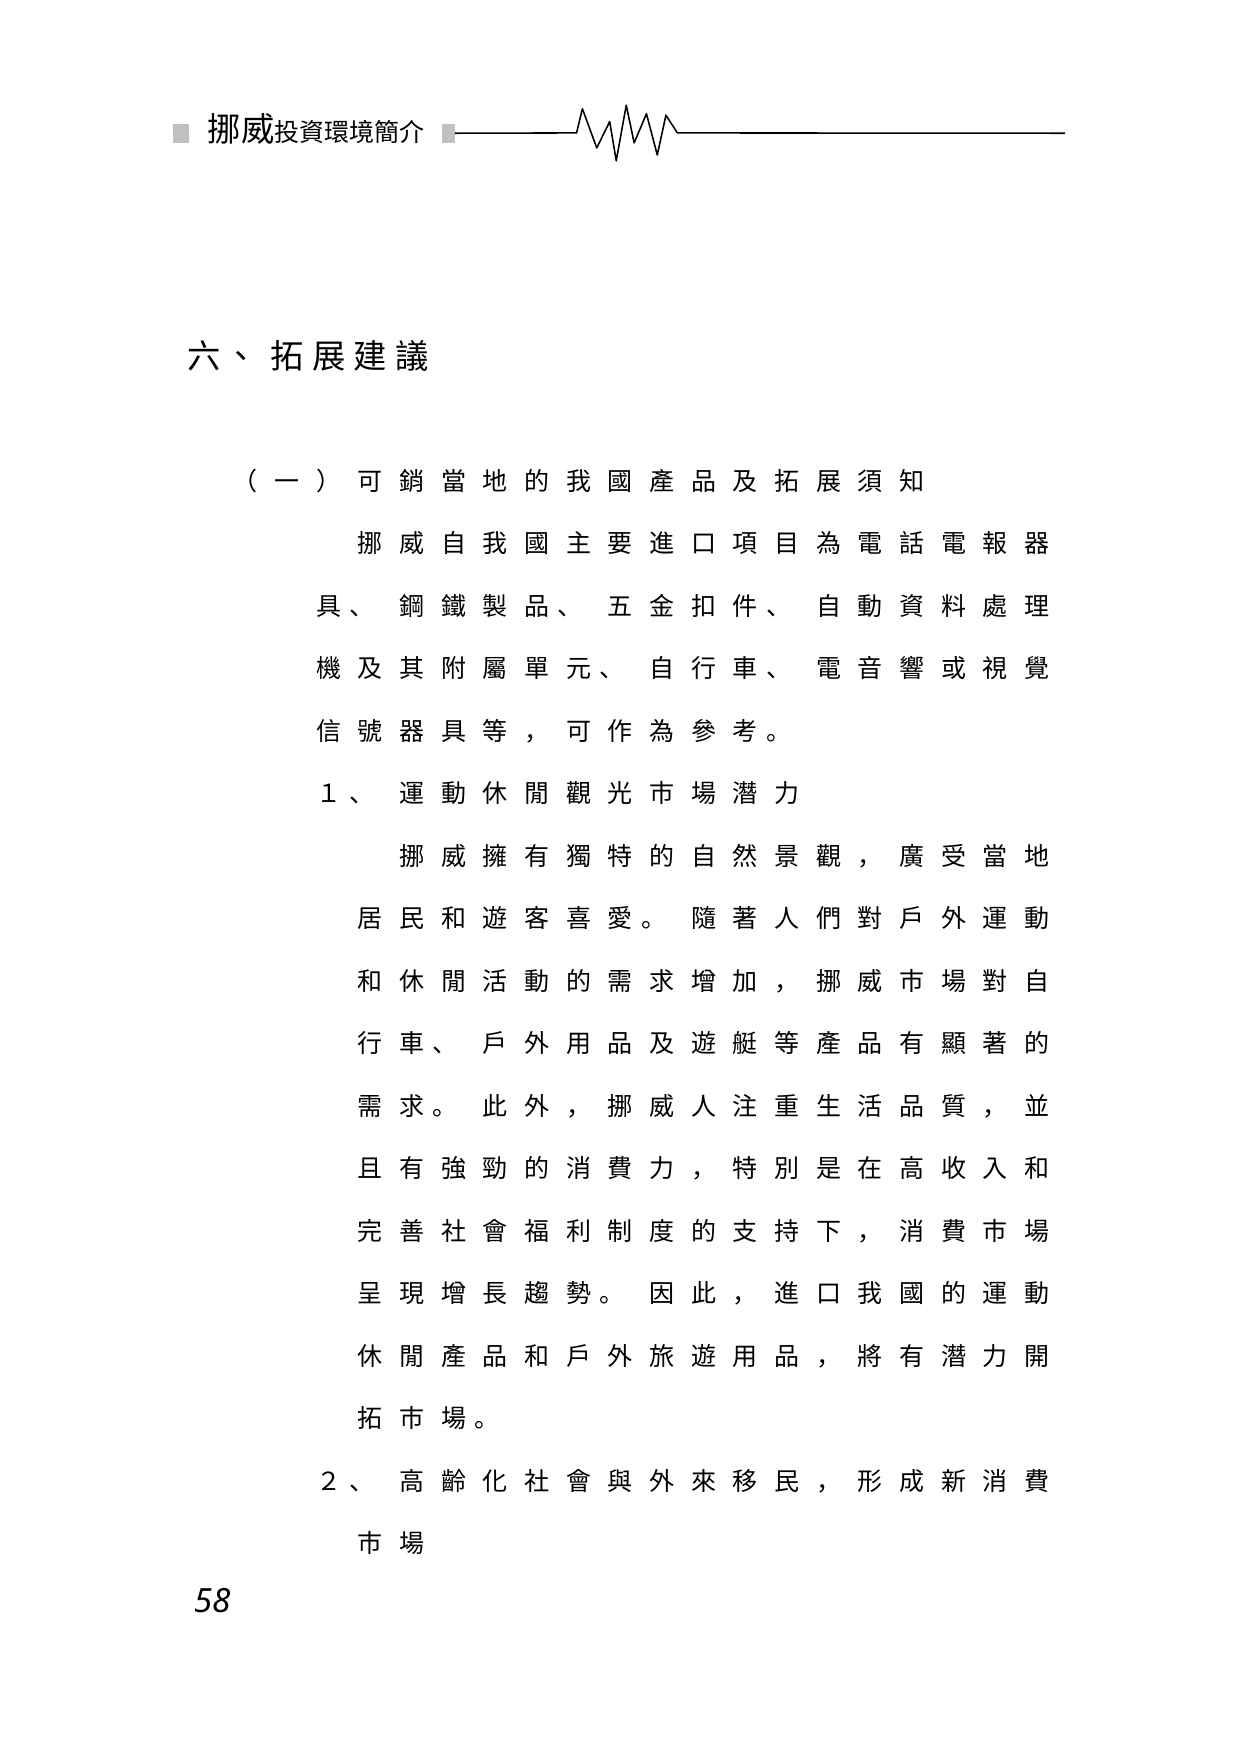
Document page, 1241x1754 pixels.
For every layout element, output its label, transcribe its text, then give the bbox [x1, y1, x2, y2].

text 挪威自我國主要進口項目為電話電報器具、鋼鐵製品、五金扣件、自動資料處理機及其附屬單元、自行車、電音響或視覺信號器具等，可作為參考。 [281, 500, 1058, 750]
text １、運動休閒觀光市場潛力 [281, 750, 1058, 813]
text 六、拓展建議 [183, 313, 1058, 375]
text 挪威擁有獨特的自然景觀，廣受當地居民和遊客喜愛。隨著人們對戶外運動和休閒活動的需求增加，挪威市場對自行車、戶外用品及遊艇等產品有顯著的需求。此外，挪威人注重生活品質，並且有強勁的消費力，特別是在高收入和完善社會福利制度的支持下，消費市場呈現增長趨勢。因此，進口我國的運動休閒產品和戶外旅遊用品，將有潛力開拓市場。 [330, 813, 1058, 1438]
text （一）可銷當地的我國產品及拓展須知 [207, 438, 1058, 500]
text ２、高齡化社會與外來移民，形成新消費市場 [281, 1438, 1058, 1563]
